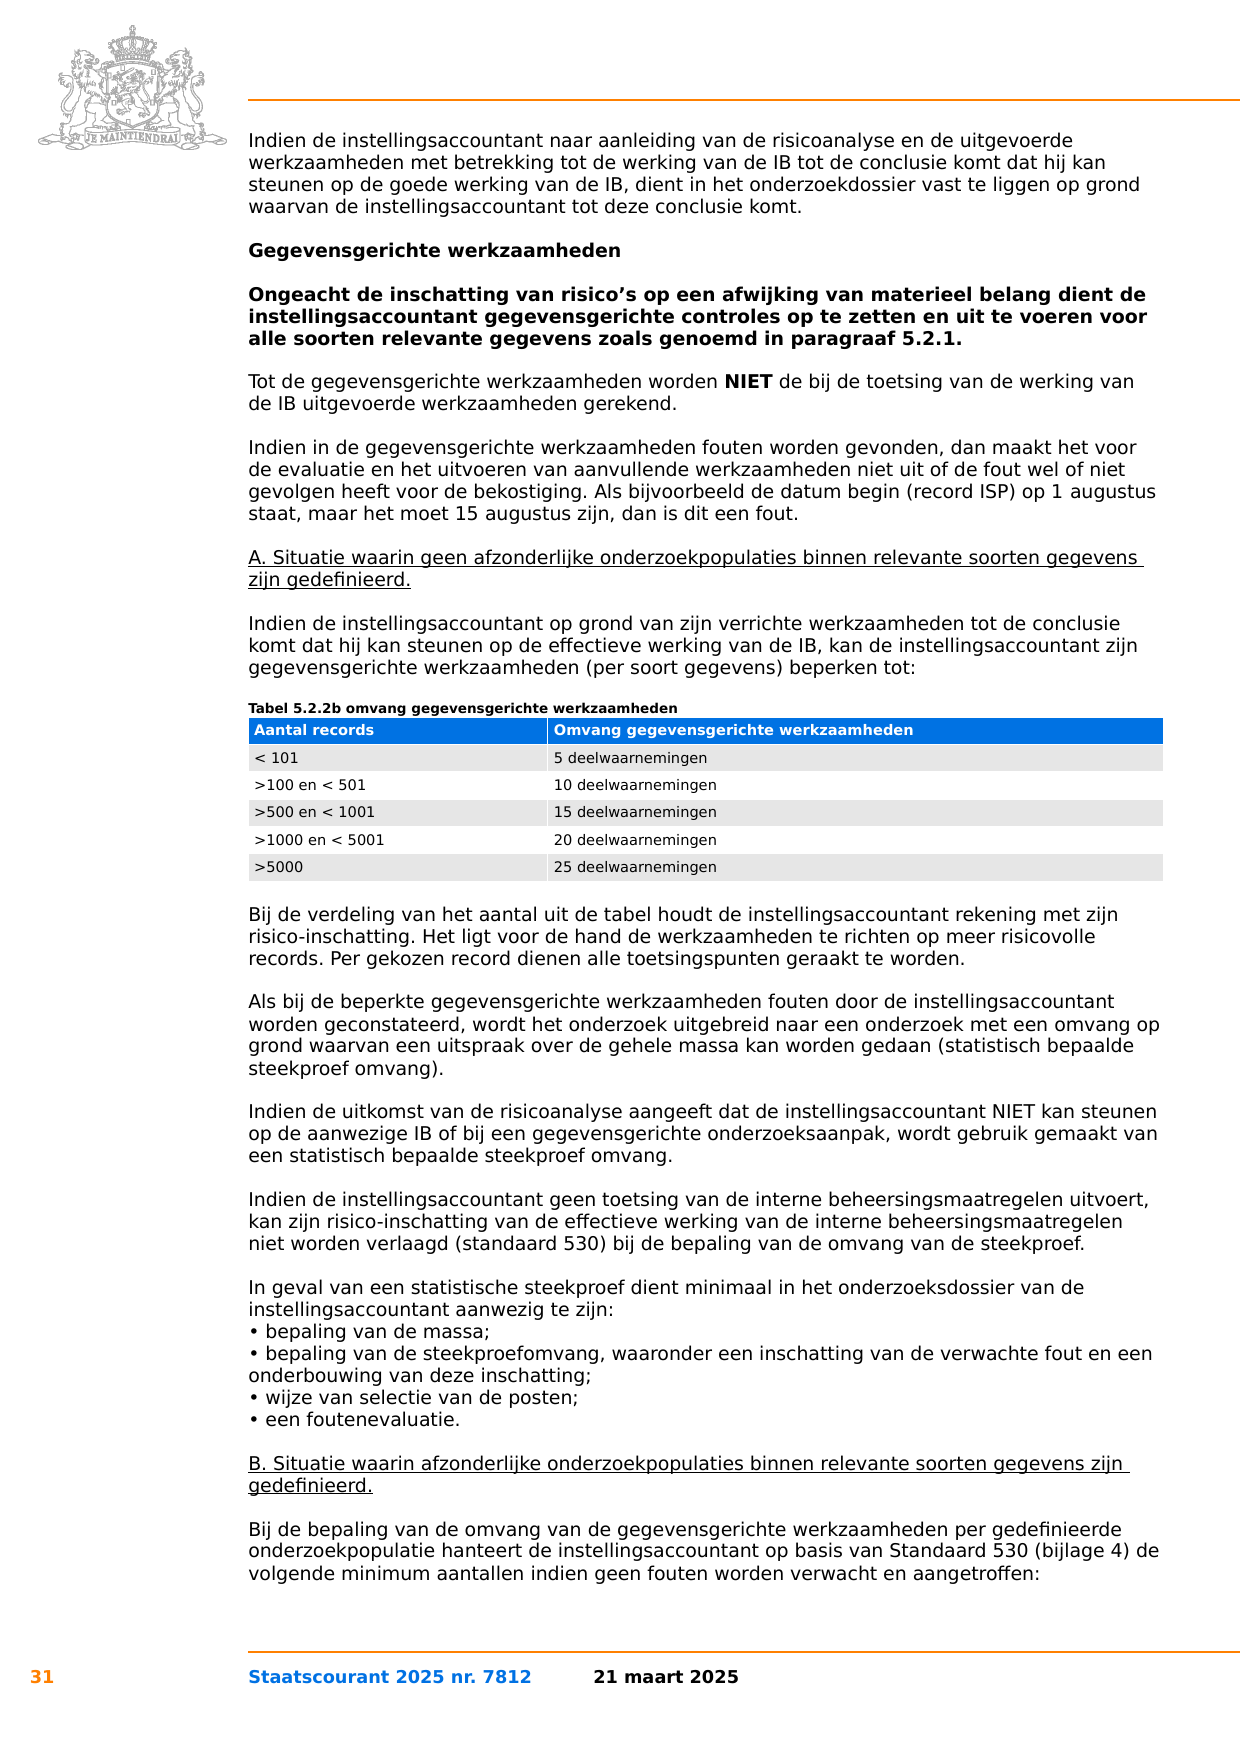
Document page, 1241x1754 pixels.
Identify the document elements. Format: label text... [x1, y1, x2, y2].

table_cell 25 deelwaarnemingen [548, 854, 1163, 881]
table_cell 15 deelwaarnemingen [548, 800, 1163, 826]
table_cell < 101 [249, 745, 547, 771]
table_cell >1000 en < 5001 [249, 827, 547, 853]
table_cell 20 deelwaarnemingen [548, 827, 1163, 853]
text • een foutenevaluatie. [248, 1409, 1163, 1431]
text Tot de gegevensgerichte werkzaamheden worden NIET de bij de toetsing van de werking van de IB uitgevoerde werkzaamheden gerekend. [248, 371, 1163, 415]
table_cell 10 deelwaarnemingen [548, 772, 1163, 798]
table_cell Aantal records [249, 718, 547, 744]
subtitle B. Situatie waarin afzonderlijke onderzoekpopulaties binnen relevante soorten gegevens zijn gedefinieerd. [248, 1453, 1163, 1497]
table_cell 5 deelwaarnemingen [548, 745, 1163, 771]
subtitle Gegevensgerichte werkzaamheden [248, 240, 1163, 262]
table_cell >100 en < 501 [249, 772, 547, 798]
text Indien de instellingsaccountant geen toetsing van de interne beheersingsmaatregelen uitvoert, kan zijn risico-inschatting van de effectieve werking van de interne beheersingsmaatregelen niet worden verlaagd (standaard 530) bij de bepaling van de omvang van de steekproef. [248, 1189, 1163, 1255]
text Als bij de beperkte gegevensgerichte werkzaamheden fouten door de instellingsaccountant worden geconstateerd, wordt het onderzoek uitgebreid naar een onderzoek met een omvang op grond waarvan een uitspraak over de gehele massa kan worden gedaan (statistisch bepaalde steekproef omvang). [248, 991, 1163, 1079]
table_cell Omvang gegevensgerichte werkzaamheden [548, 718, 1163, 744]
text Ongeacht de inschatting van risico’s op een afwijking van materieel belang dient de instellingsaccountant gegevensgerichte controles op te zetten en uit te voeren voor alle soorten relevante gegevens zoals genoemd in paragraaf 5.2.1. [248, 283, 1163, 349]
text Indien in de gegevensgerichte werkzaamheden fouten worden gevonden, dan maakt het voor de evaluatie en het uitvoeren van aanvullende werkzaamheden niet uit of de fout wel of niet gevolgen heeft voor de bekostiging. Als bijvoorbeeld de datum begin (record ISP) op 1 augustus staat, maar het moet 15 augustus zijn, dan is dit een fout. [248, 437, 1163, 525]
text Indien de uitkomst van de risicoanalyse aangeeft dat de instellingsaccountant NIET kan steunen op de aanwezige IB of bij een gegevensgerichte onderzoeksaanpak, wordt gebruik gemaakt van een statistisch bepaalde steekproef omvang. [248, 1101, 1163, 1167]
text • bepaling van de steekproefomvang, waaronder een inschatting van de verwachte fout en een onderbouwing van deze inschatting; [248, 1343, 1163, 1387]
text • bepaling van de massa; [248, 1321, 1163, 1343]
text In geval van een statistische steekproef dient minimaal in het onderzoeksdossier van de instellingsaccountant aanwezig te zijn: [248, 1277, 1163, 1321]
subtitle A. Situatie waarin geen afzonderlijke onderzoekpopulaties binnen relevante soorten gegevens zijn gedefinieerd. [248, 547, 1163, 591]
table_header Tabel 5.2.2b omvang gegevensgerichte werkzaamheden [248, 701, 1163, 716]
table_cell >5000 [249, 854, 547, 881]
picture [38, 25, 227, 150]
text Indien de instellingsaccountant naar aanleiding van de risicoanalyse en de uitgevoerde werkzaamheden met betrekking tot de werking van de IB tot de conclusie komt dat hij kan steunen op de goede werking van de IB, dient in het onderzoekdossier vast te liggen op grond waarvan de instellingsaccountant tot deze conclusie komt. [248, 130, 1163, 218]
text Bij de verdeling van het aantal uit de tabel houdt de instellingsaccountant rekening met zijn risico-inschatting. Het ligt voor de hand de werkzaamheden te richten op meer risicovolle records. Per gekozen record dienen alle toetsingspunten geraakt te worden. [248, 904, 1163, 969]
text Indien de instellingsaccountant op grond van zijn verrichte werkzaamheden tot de conclusie komt dat hij kan steunen op de effectieve werking van de IB, kan de instellingsaccountant zijn gegevensgerichte werkzaamheden (per soort gegevens) beperken tot: [248, 613, 1163, 679]
text • wijze van selectie van de posten; [248, 1387, 1163, 1409]
text Bij de bepaling van de omvang van de gegevensgerichte werkzaamheden per gedefinieerde onderzoekpopulatie hanteert de instellingsaccountant op basis van Standaard 530 (bijlage 4) de volgende minimum aantallen indien geen fouten worden verwacht en aangetroffen: [248, 1518, 1163, 1584]
table_cell >500 en < 1001 [249, 800, 547, 826]
